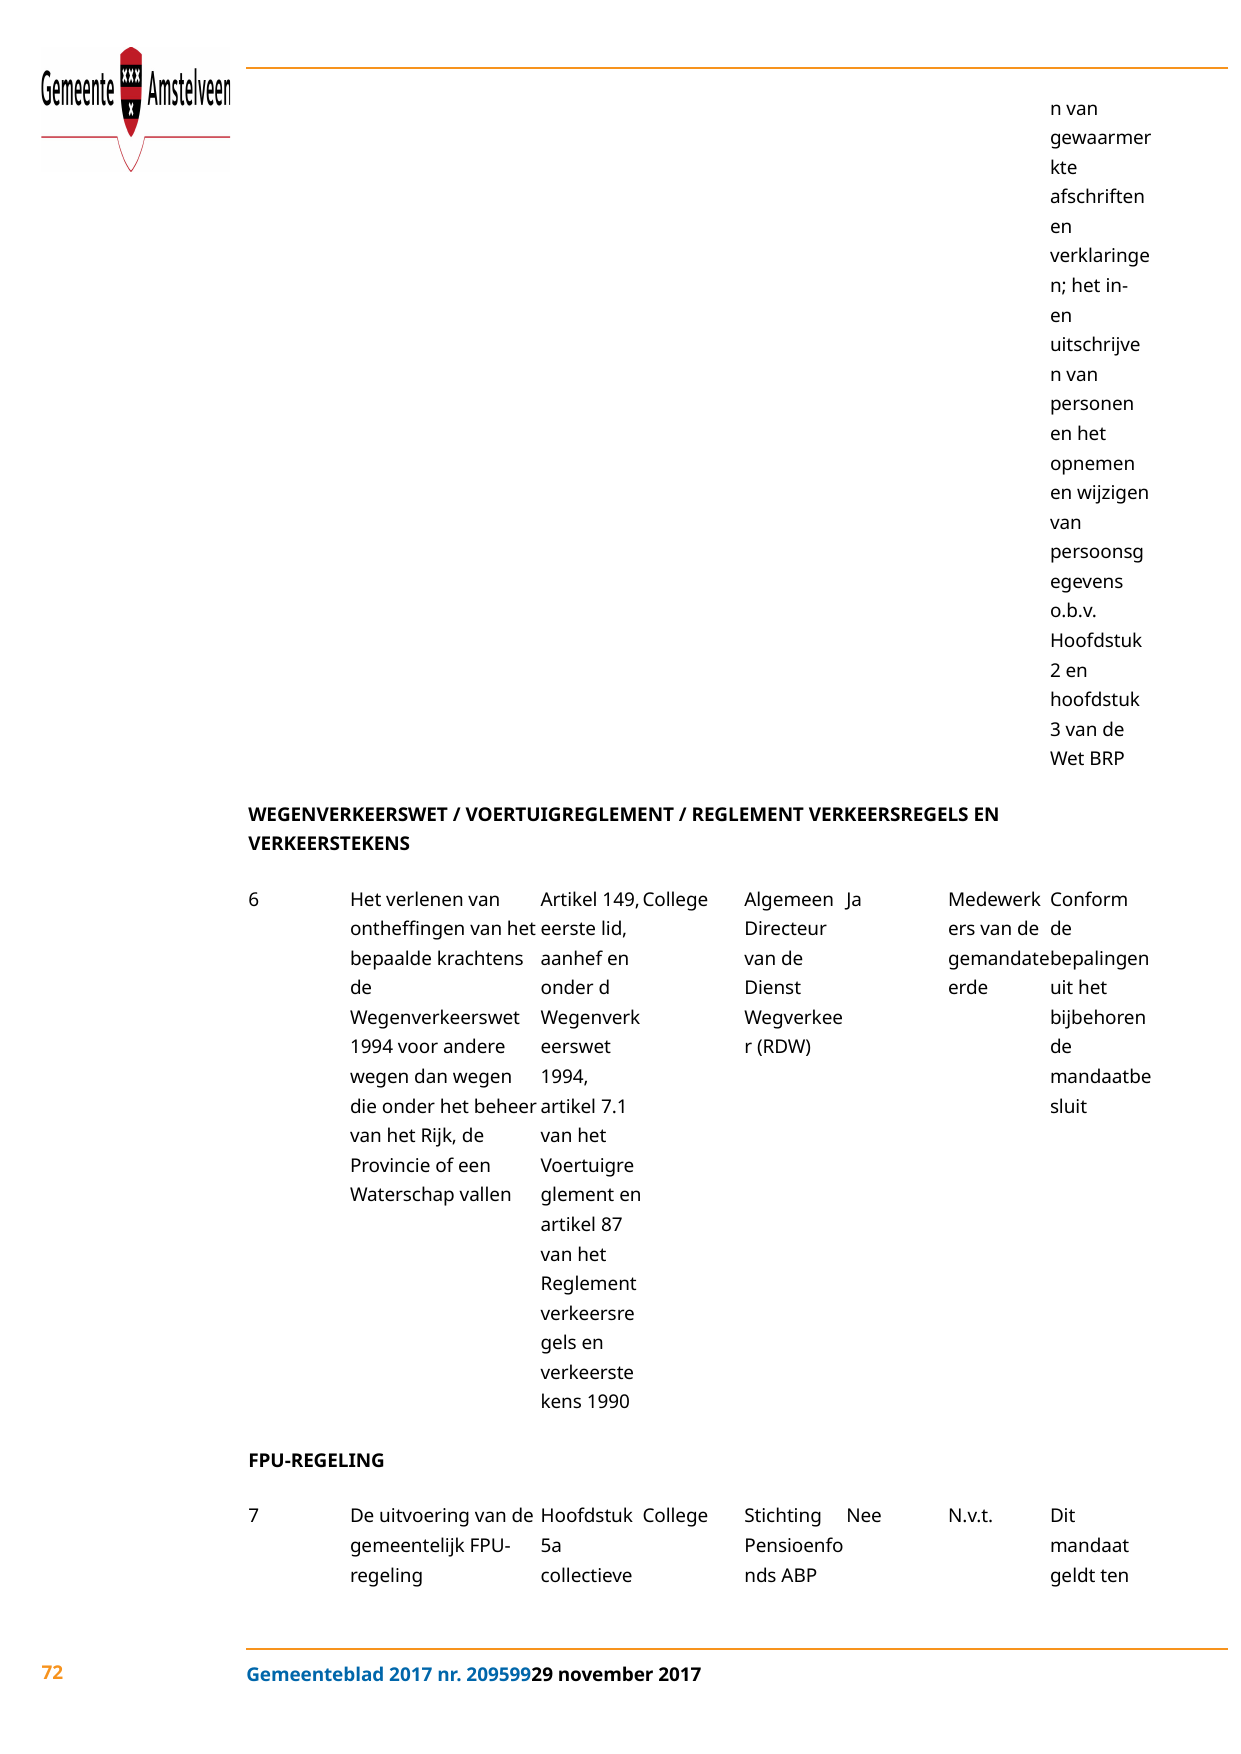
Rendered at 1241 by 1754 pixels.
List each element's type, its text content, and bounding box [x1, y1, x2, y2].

table_cell [948, 95, 1050, 771]
picture [41, 47, 231, 172]
table_cell College [642, 1503, 744, 1588]
table_cell [350, 95, 540, 771]
table_cell [642, 95, 744, 771]
table_cell 6 [248, 886, 350, 1414]
table_cell Medewerkers van de gemandateerde [948, 886, 1050, 1414]
table_cell WEGENVERKEERSWET / VOERTUIGREGLEMENT / REGLEMENT VERKEERSREGELS EN VERKEERSTEKENS [248, 771, 1152, 886]
table_cell [248, 95, 350, 771]
table_cell N.v.t. [948, 1503, 1050, 1588]
table_cell Ja [846, 886, 948, 1414]
table_cell Hoofdstuk 5a collectieve [540, 1503, 642, 1588]
table_cell [744, 95, 846, 771]
table_cell 7 [248, 1503, 350, 1588]
table_cell Het verlenen van ontheffingen van het bepaalde krachtens de Wegenverkeerswet 1994 voor andere wegen dan wegen die onder het beheer van het Rijk, de Provincie of een Waterschap vallen [350, 886, 540, 1414]
table_cell [846, 95, 948, 771]
table_cell Stichting Pensioenfonds ABP [744, 1503, 846, 1588]
table_cell Algemeen Directeur van de Dienst Wegverkeer (RDW) [744, 886, 846, 1414]
table_header FPU-REGELING [248, 1418, 1152, 1503]
table_cell [540, 95, 642, 771]
table_cell n van gewaarmerkte afschriften en verklaringen; het in- en uitschrijven van personen en het opnemen en wijzigen van persoonsgegevens o.b.v. Hoofdstuk 2 en hoofdstuk 3 van de Wet BRP [1050, 95, 1152, 771]
table_cell De uitvoering van de gemeentelijk FPU-regeling [350, 1503, 540, 1588]
table_cell College [642, 886, 744, 1414]
table_cell Dit mandaat geldt ten [1050, 1503, 1152, 1588]
table_cell Artikel 149, eerste lid, aanhef en onder d Wegenverkeerswet 1994, artikel 7.1 van het Voertuigreglement en artikel 87 van het Reglement verkeersregels en verkeerstekens 1990 [540, 886, 642, 1414]
table_cell Conform de bepalingen uit het bijbehorende mandaatbesluit [1050, 886, 1152, 1414]
table_cell Nee [846, 1503, 948, 1588]
